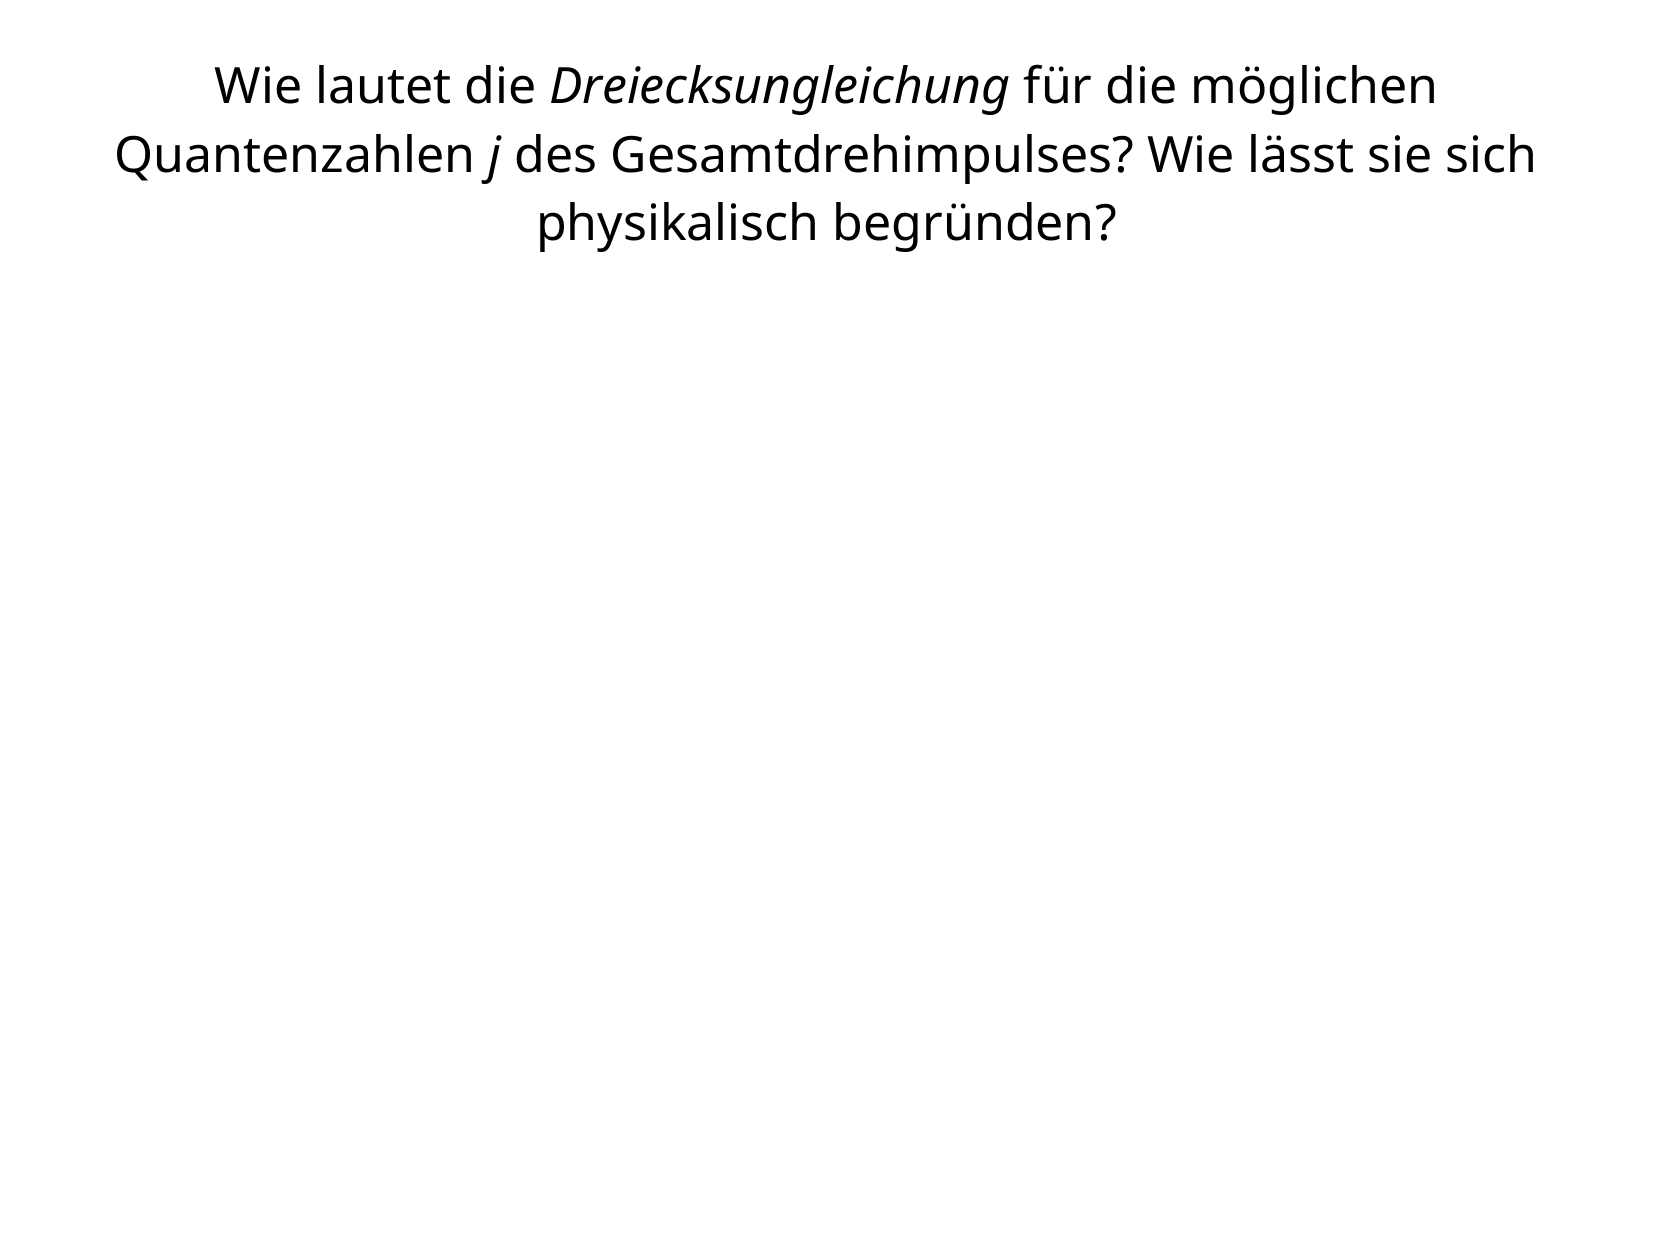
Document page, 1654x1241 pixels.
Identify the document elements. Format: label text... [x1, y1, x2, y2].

title Wie lautet die Dreiecksungleichung für die möglichen Quantenzahlen j des Gesamtdrehimpulses? Wie lässt sie sich physikalisch begründen? [82, 49, 1571, 257]
